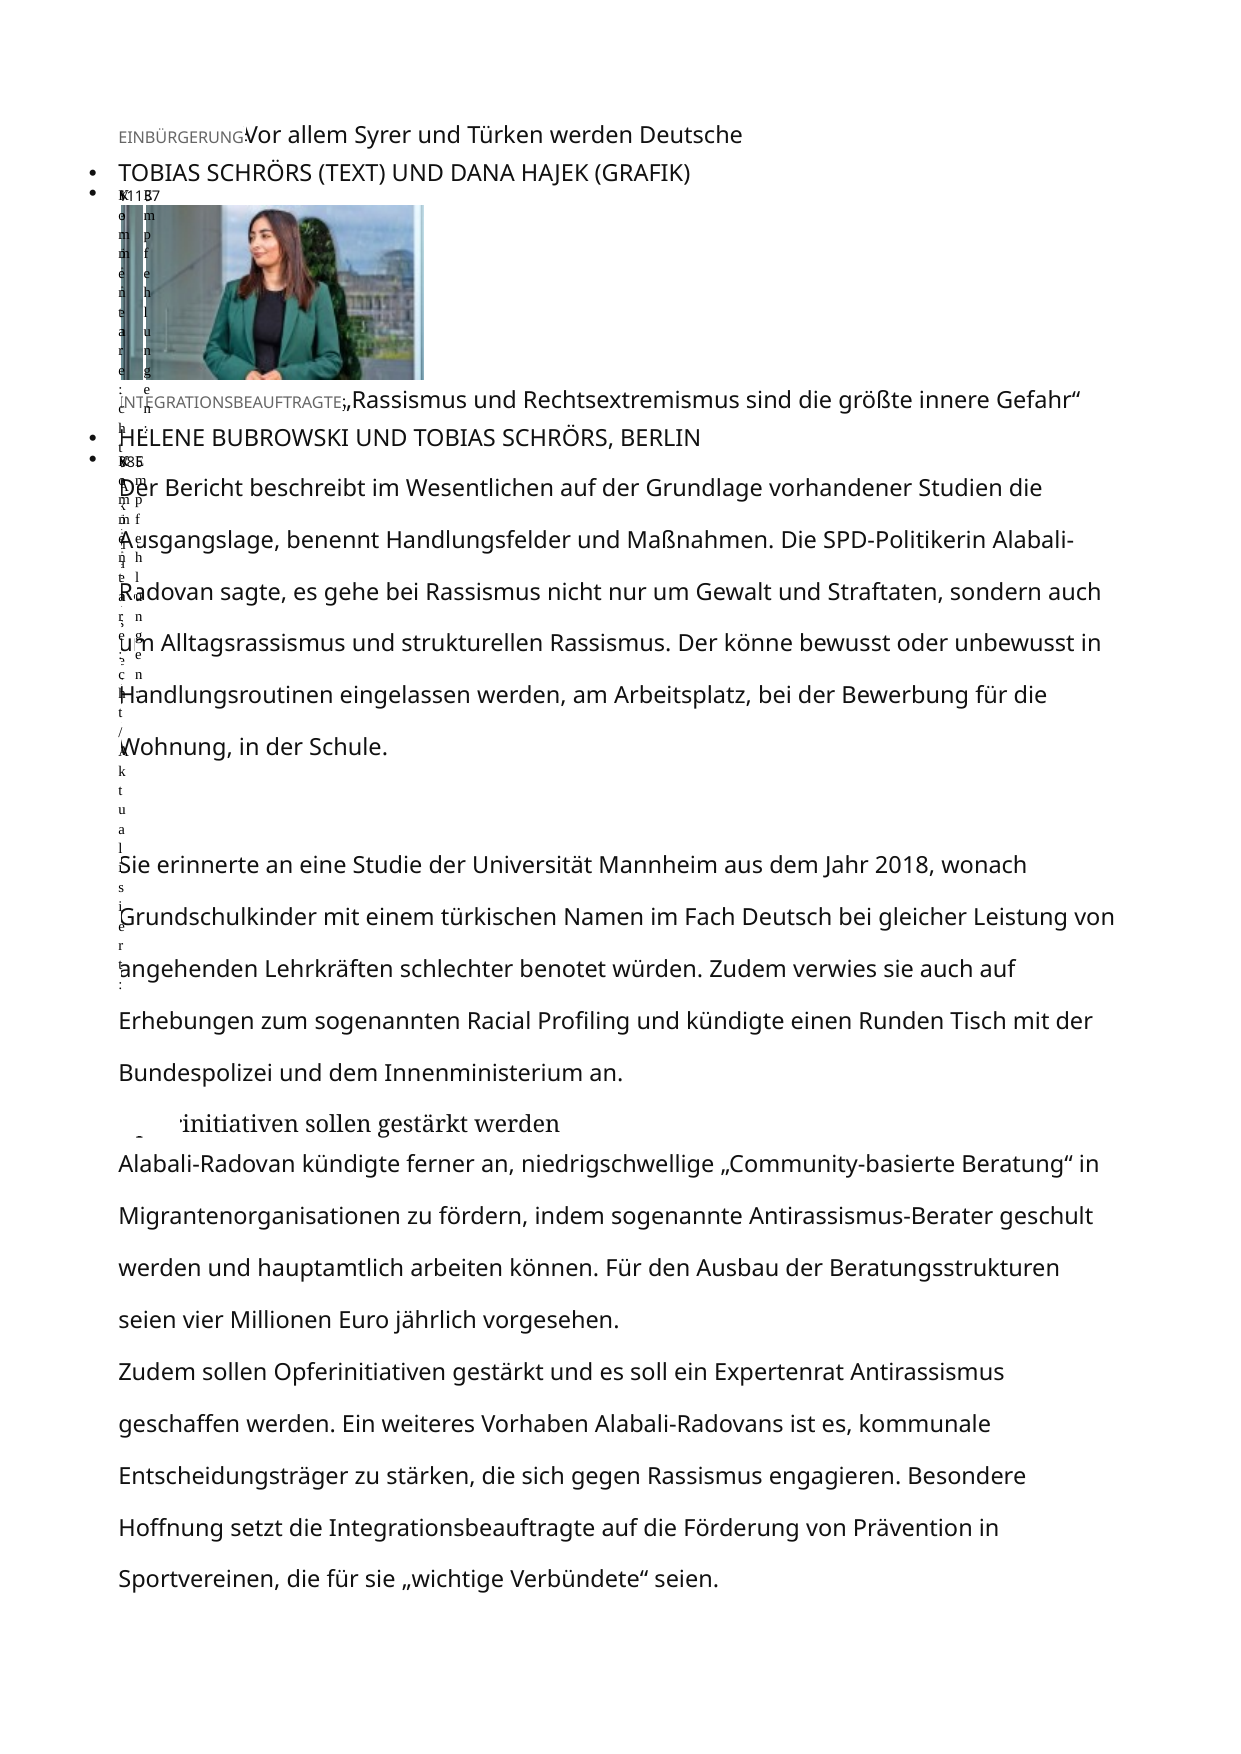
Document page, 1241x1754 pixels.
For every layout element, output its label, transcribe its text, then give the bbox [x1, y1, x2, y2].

subtitle Opferinitiativen sollen gestärkt werden [118, 1108, 1122, 1140]
list HELENE BUBROWSKI UND TOBIAS SCHRÖRS, BERLIN [121, 424, 1122, 452]
list TOBIAS SCHRÖRS (TEXT) UND DANA HAJEK (GRAFIK) [118, 159, 1122, 187]
list 385 [121, 452, 135, 471]
text Zudem sollen Opferinitiativen gestärkt und es soll ein Expertenrat Antirassismus geschaffen werden. Ein weiteres Vorhaben Alabali-Radovans ist es, kommunale Entscheidungsträger zu stärken, die sich gegen Rassismus engagieren. Besondere Hoffnung setzt die Integrationsbeauftragte auf die Förderung von Prävention in Sportvereinen, die für sie „wichtige Verbündete“ seien. [118, 1355, 1122, 1595]
text Alabali-Radovan kündigte ferner an, niedrigschwellige „Community-basierte Beratung“ in Migrantenorganisationen zu fördern, indem sogenannte Antirassismus-Berater geschult werden und hauptamtlich arbeiten können. Für den Ausbau der Beratungsstrukturen seien vier Millionen Euro jährlich vorgesehen. [118, 1148, 1122, 1335]
list 11137 [121, 187, 143, 205]
picture [121, 205, 143, 380]
text EINBÜRGERUNGVor allem Syrer und Türken werden Deutsche [118, 118, 1122, 150]
list 385 [137, 452, 1122, 471]
list 11137 [146, 187, 1122, 206]
text INTEGRATIONSBEAUFTRAGTE„Rassismus und Rechtsextremismus sind die größte innere Gefahr“ [146, 383, 1122, 416]
text Der Bericht beschreibt im Wesentlichen auf der Grundlage vorhandener Studien die Ausgangslage, benennt Handlungsfelder und Maßnahmen. Die SPD-Politikerin Alabali-Radovan sagte, es gehe bei Rassismus nicht nur um Gewalt und Straftaten, sondern auch um Alltagsrassismus und strukturellen Rassismus. Der könne bewusst oder unbewusst in Handlungsroutinen eingelassen werden, am Arbeitsplatz, bei der Bewerbung für die Wohnung, in der Schule. [121, 471, 1122, 762]
picture [146, 205, 424, 380]
text Sie erinnerte an eine Studie der Universität Mannheim aus dem Jahr 2018, wonach Grundschulkinder mit einem türkischen Namen im Fach Deutsch bei gleicher Leistung von angehenden Lehrkräften schlechter benotet würden. Zudem verwies sie auch auf Erhebungen zum sogenannten Racial Profiling und kündigte einen Runden Tisch mit der Bundespolizei und dem Innenministerium an. [118, 848, 1122, 1088]
